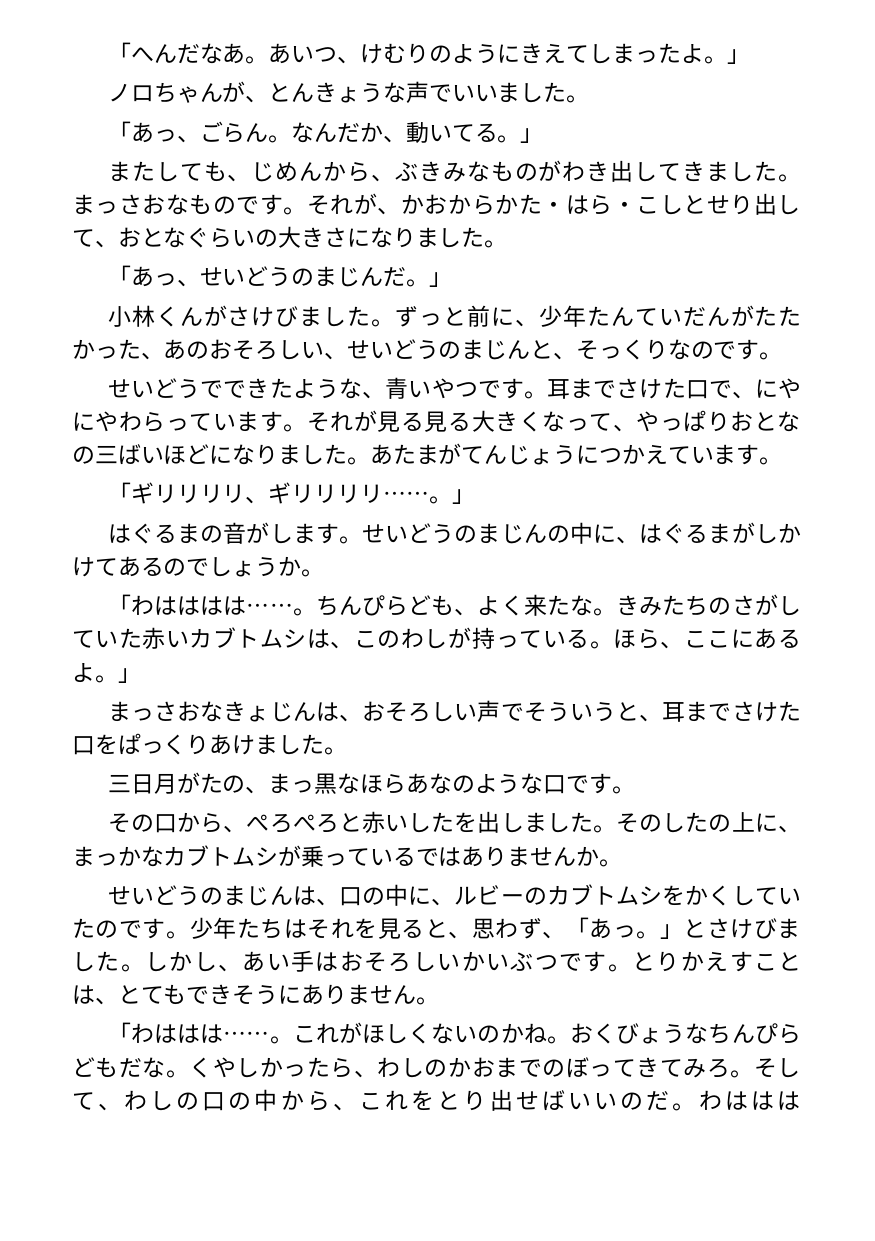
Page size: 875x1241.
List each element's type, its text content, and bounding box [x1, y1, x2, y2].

text 三日月がたの、まっ黒なほらあなのような口です。 [72, 766, 802, 799]
text せいどうのまじんは、口の中に、ルビーのカブトムシをかくしていたのです。少年たちはそれを見ると、思わず、「あっ。」とさけびました。しかし、あい手はおそろしいかいぶつです。とりかえすことは、とてもできそうにありません。 [72, 877, 802, 1010]
text 「わはははは……。ちんぴらども、よく来たな。きみたちのさがしていた赤いカブトムシは、このわしが持っている。ほら、ここにあるよ。」 [72, 588, 802, 688]
text その口から、ぺろぺろと赤いしたを出しました。そのしたの上に、まっかなカブトムシが乗っているではありませんか。 [72, 805, 802, 872]
text ノロちゃんが、とんきょうな声でいいました。 [72, 75, 802, 108]
text まっさおなきょじんは、おそろしい声でそういうと、耳までさけた口をぱっくりあけました。 [72, 693, 802, 760]
text せいどうでできたような、青いやつです。耳までさけた口で、にやにやわらっています。それが見る見る大きくなって、やっぱりおとなの三ばいほどになりました。あたまがてんじょうにつかえています。 [72, 371, 802, 470]
text またしても、じめんから、ぶきみなものがわき出してきました。まっさおなものです。それが、かおからかた・はら・こしとせり出して、おとなぐらいの大きさになりました。 [72, 153, 802, 253]
text 「あっ、せいどうのまじんだ。」 [72, 259, 802, 292]
text はぐるまの音がします。せいどうのまじんの中に、はぐるまがしかけてあるのでしょうか。 [72, 516, 802, 582]
text 「へんだなあ。あいつ、けむりのようにきえてしまったよ。」 [72, 36, 802, 69]
text 「ギリリリリ、ギリリリリ……。」 [72, 476, 802, 509]
text 「わははは……。これがほしくないのかね。おくびょうなちんぴらどもだな。くやしかったら、わしのかおまでのぼってきてみろ。そして、わしの口の中から、これをとり出せばいいのだ。わははは [72, 1016, 802, 1116]
text 小林くんがさけびました。ずっと前に、少年たんていだんがたたかった、あのおそろしい、せいどうのまじんと、そっくりなのです。 [72, 298, 802, 365]
text 「あっ、ごらん。なんだか、動いてる。」 [72, 114, 802, 148]
